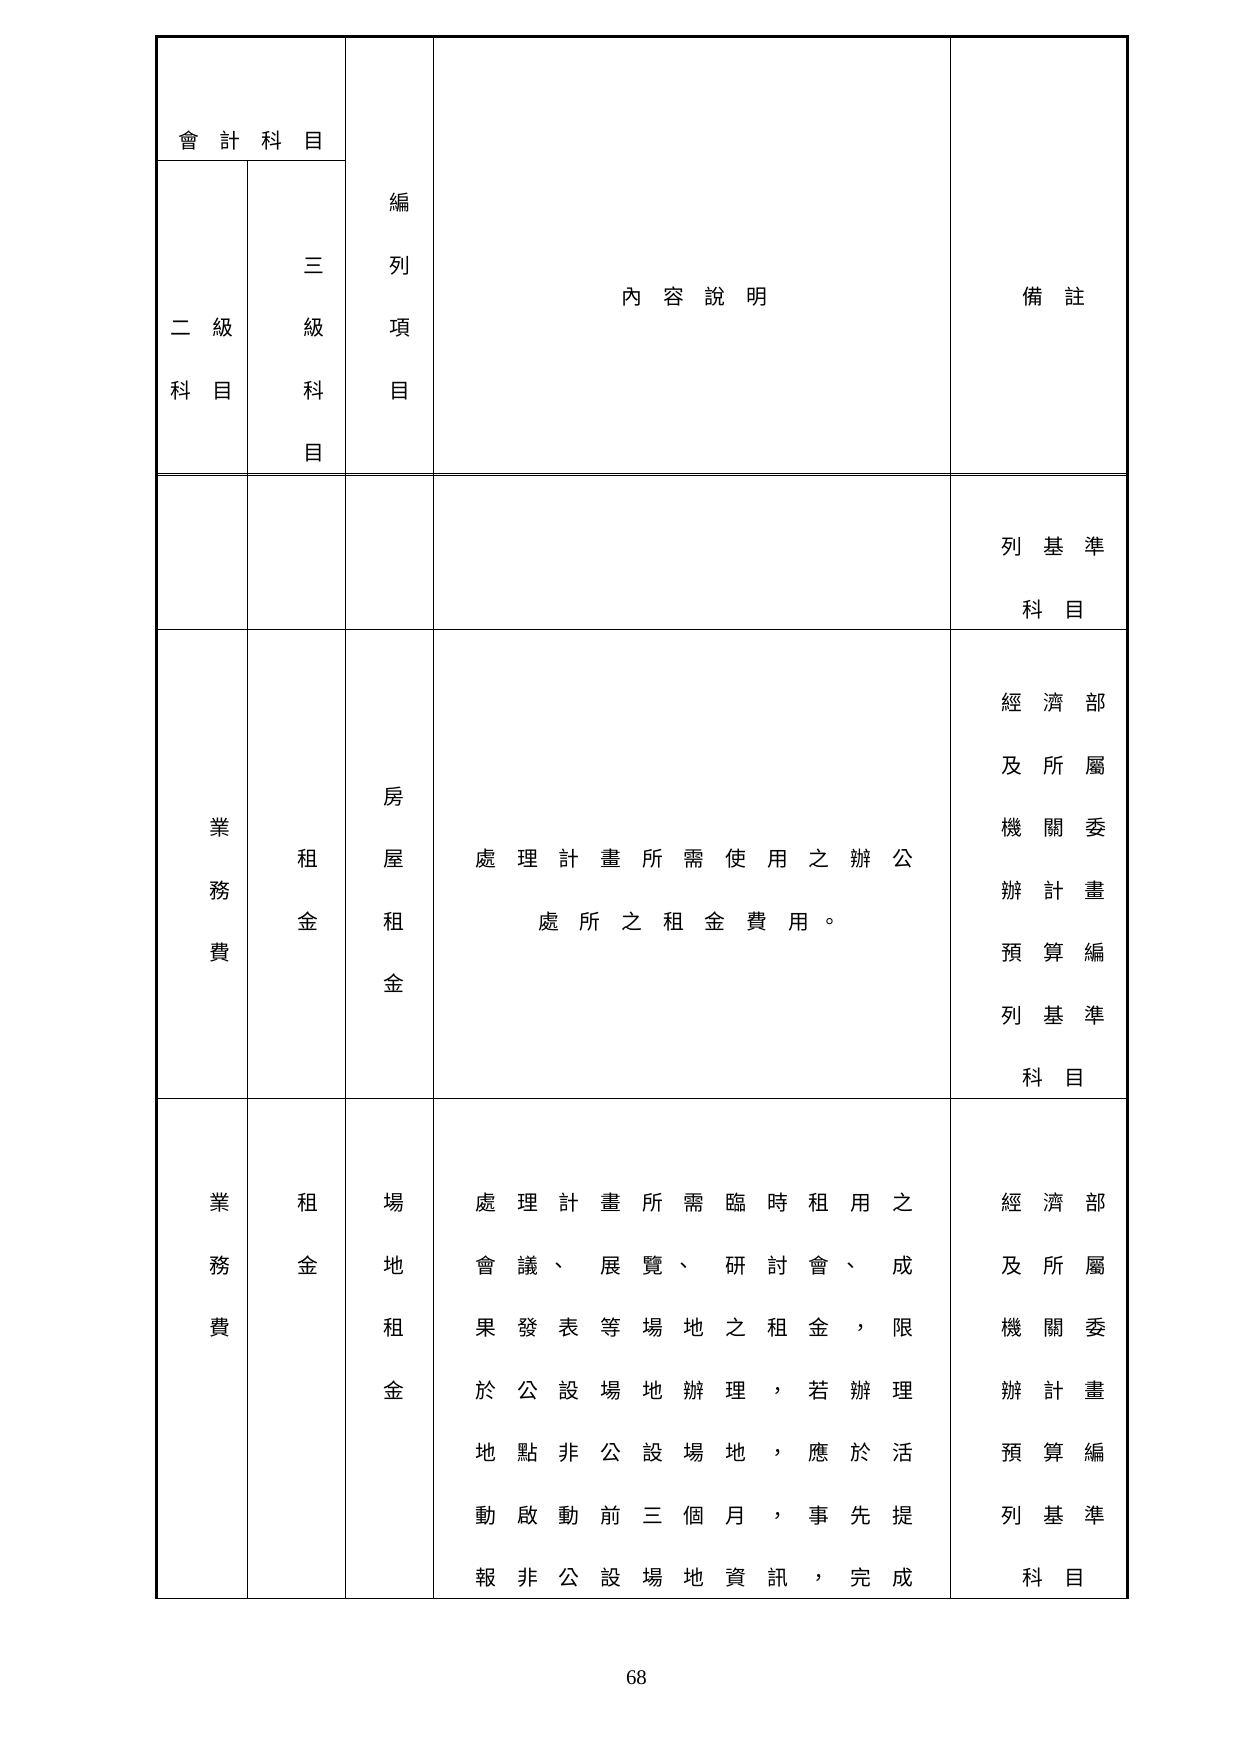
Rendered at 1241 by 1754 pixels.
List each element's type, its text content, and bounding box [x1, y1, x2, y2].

table_cell 場地租金 [346, 1099, 433, 1597]
table_header 編列項目 [346, 38, 433, 472]
table_cell [346, 476, 433, 629]
table_cell 處理計畫所需臨時租用之會議、展覽、研討會、成果發表等場地之租金，限於公設場地辦理，若辦理地點非公設場地，應於活動啟動前三個月，事先提報非公設場地資訊，完成 [434, 1099, 950, 1597]
table_header 內容說明 [434, 38, 950, 472]
table_cell 業務費 [158, 630, 247, 1097]
table_cell [248, 476, 345, 629]
table_cell 租金 [248, 1099, 345, 1597]
table_header 備註 [951, 38, 1126, 472]
table_cell 業務費 [158, 1099, 247, 1597]
table_cell 列基準科目 [951, 476, 1126, 629]
table_cell 經濟部及所屬機關委辦計畫預算編列基準科目 [951, 630, 1126, 1097]
table_cell 處理計畫所需使用之辦公處所之租金費用。 [434, 630, 950, 1097]
table_cell 三級科目 [248, 161, 345, 472]
table_cell 房屋租金 [346, 630, 433, 1097]
table_cell 租金 [248, 630, 345, 1097]
table_cell 二級科目 [158, 161, 247, 472]
table_cell 經濟部及所屬機關委辦計畫預算編列基準科目 [951, 1099, 1126, 1597]
table_cell [434, 476, 950, 629]
table_cell [158, 476, 247, 629]
table_header 會計科目 [158, 38, 345, 160]
